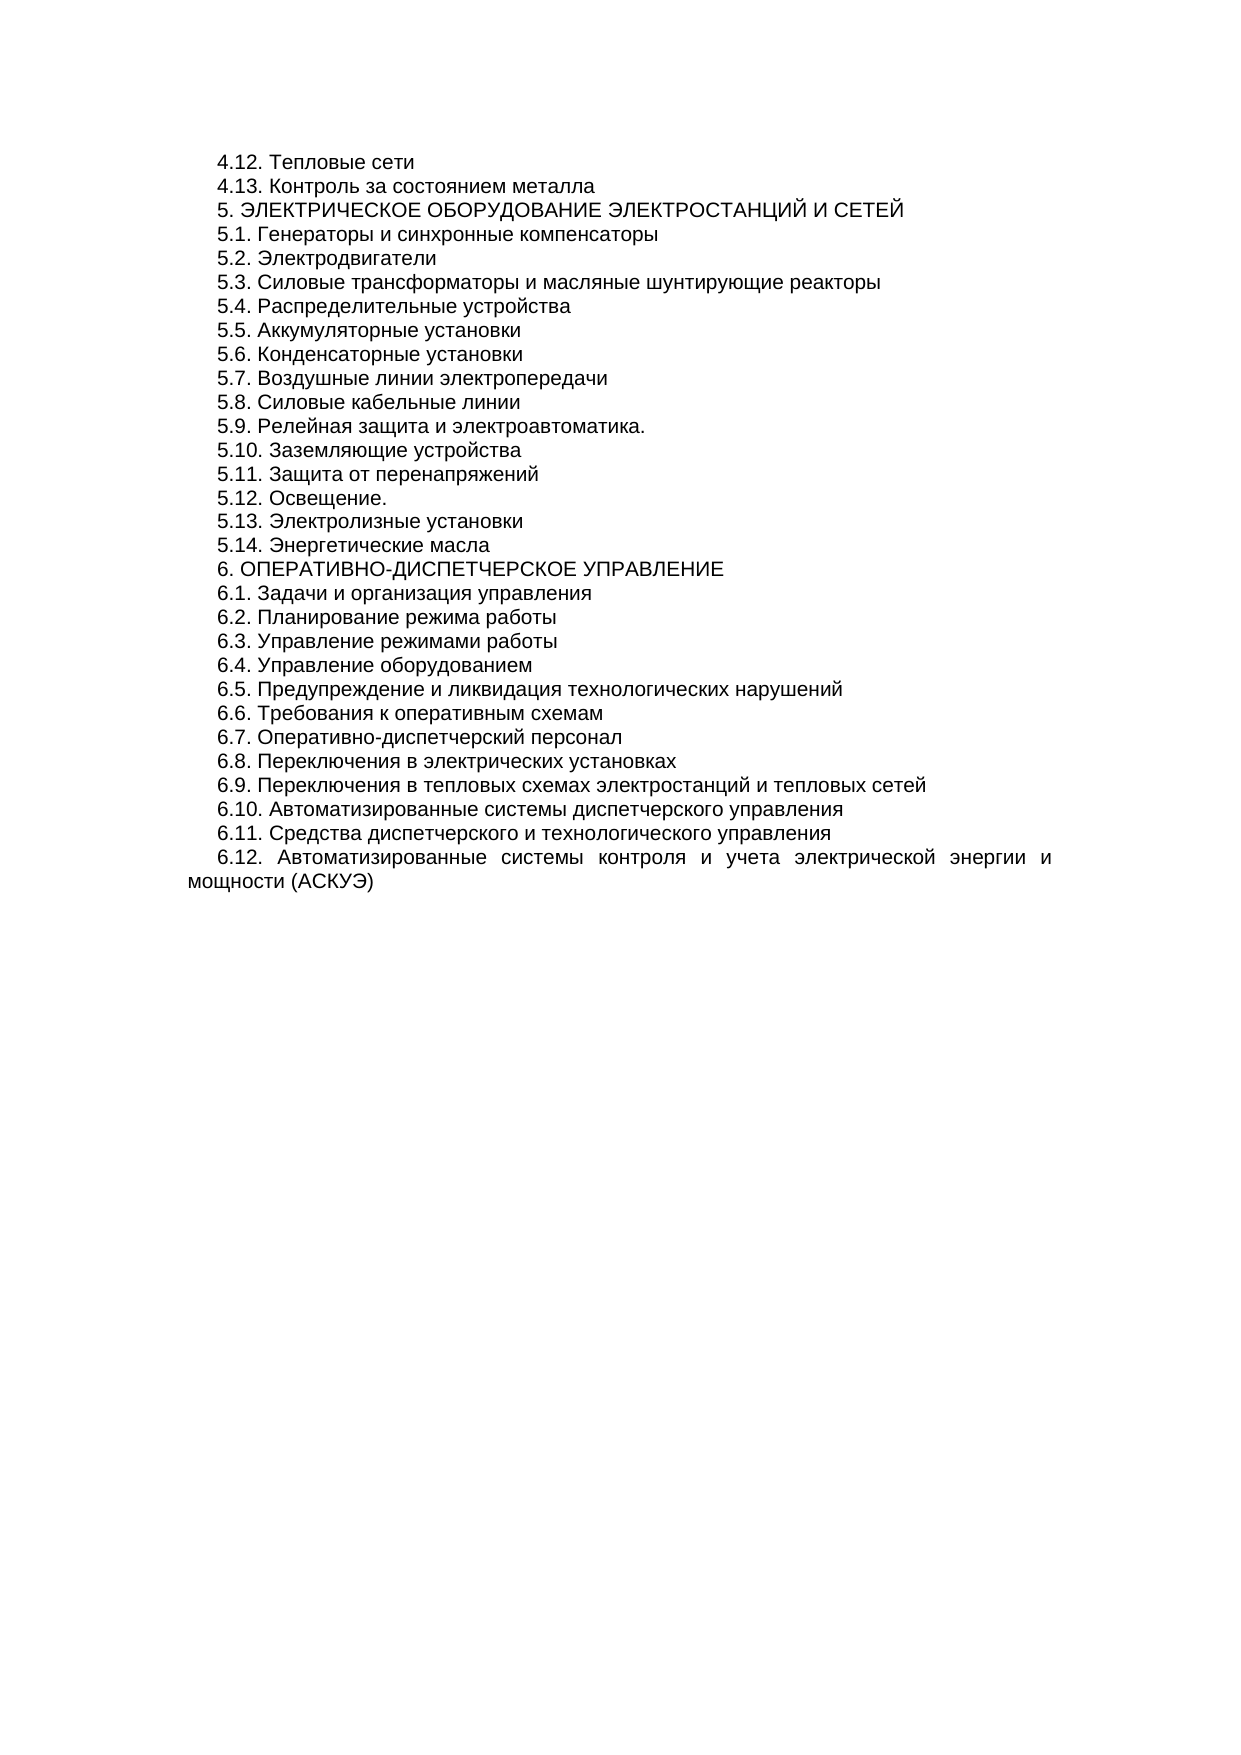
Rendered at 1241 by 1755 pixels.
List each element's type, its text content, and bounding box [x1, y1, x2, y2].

text 6.4. Управление оборудованием [187, 653, 1053, 677]
text 5.2. Электродвигатели [187, 246, 1053, 270]
text 6.9. Переключения в тепловых схемах электростанций и тепловых сетей [187, 773, 1053, 797]
text 6.11. Средства диспетчерского и технологического управления [187, 821, 1053, 845]
text 6.5. Предупреждение и ликвидация технологических нарушений [187, 677, 1053, 701]
text 5.4. Распределительные устройства [187, 294, 1053, 318]
text 5.11. Защита от перенапряжений [187, 461, 1053, 485]
text 6. ОПЕРАТИВНО-ДИСПЕТЧЕРСКОЕ УПРАВЛЕНИЕ [187, 557, 1053, 581]
text 4.13. Контроль за состоянием металла [187, 174, 1053, 198]
text 5.7. Воздушные линии электропередачи [187, 366, 1053, 389]
text 5.12. Освещение. [187, 485, 1053, 509]
text 5.9. Релейная защита и электроавтоматика. [187, 413, 1053, 437]
text 6.12. Автоматизированные системы контроля и учета электрической энергии и мощности (АСКУЭ) [187, 845, 1053, 893]
text 6.10. Автоматизированные системы диспетчерского управления [187, 797, 1053, 821]
text 5.1. Генераторы и синхронные компенсаторы [187, 222, 1053, 246]
text 6.3. Управление режимами работы [187, 629, 1053, 653]
text 6.8. Переключения в электрических установках [187, 749, 1053, 773]
text 5.13. Электролизные установки [187, 509, 1053, 533]
text 6.6. Требования к оперативным схемам [187, 701, 1053, 725]
text 6.7. Оперативно-диспетчерский персонал [187, 725, 1053, 749]
text 5.3. Силовые трансформаторы и масляные шунтирующие реакторы [187, 270, 1012, 294]
text 5. ЭЛЕКТРИЧЕСКОЕ ОБОРУДОВАНИЕ ЭЛЕКТРОСТАНЦИЙ И СЕТЕЙ [187, 198, 1014, 222]
text 6.2. Планирование режима работы [187, 605, 1053, 629]
text 4.12. Тепловые сети [187, 150, 1053, 174]
text 5.6. Конденсаторные установки [187, 342, 1053, 366]
text 5.14. Энергетические масла [187, 533, 1053, 557]
text 5.5. Аккумуляторные установки [187, 318, 1053, 342]
text 5.8. Силовые кабельные линии [187, 389, 1053, 413]
text 5.10. Заземляющие устройства [187, 437, 1053, 461]
text 6.1. Задачи и организация управления [187, 581, 1053, 605]
